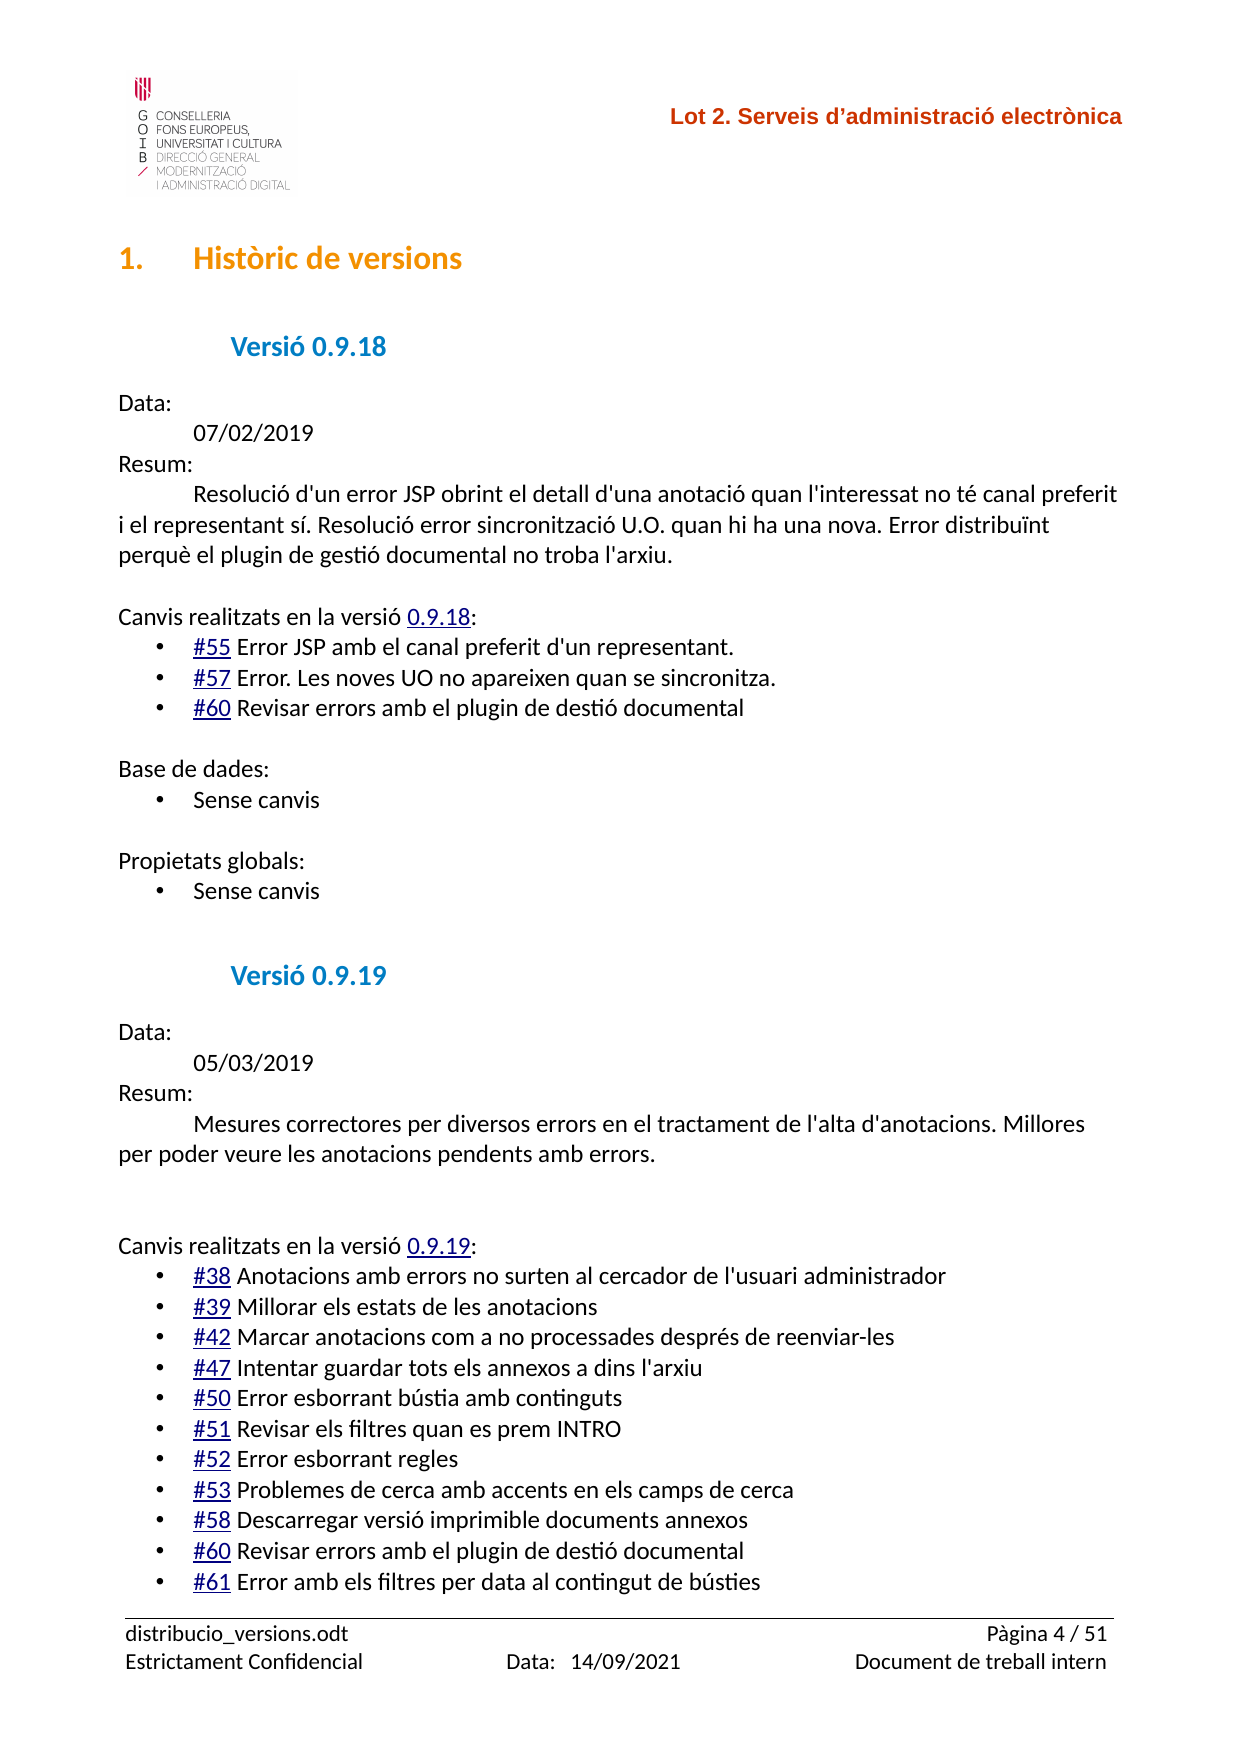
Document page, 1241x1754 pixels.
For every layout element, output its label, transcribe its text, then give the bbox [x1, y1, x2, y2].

list #51 Revisar els filtres quan es prem INTRO [156, 1413, 1122, 1444]
list #42 Marcar anotacions com a no processades després de reenviar-les [156, 1322, 1122, 1352]
text 07/02/2019 [118, 418, 1122, 448]
list #60 Revisar errors amb el plugin de destió documental [156, 1535, 1122, 1566]
text Mesures correctores per diversos errors en el tractament de l'alta d'anotacions. Millores per poder veure les anotacions pendents amb errors. [118, 1108, 1122, 1169]
text Base de dades: [118, 753, 1122, 784]
list #57 Error. Les noves UO no apareixen quan se sincronitza. [156, 662, 1122, 692]
text Canvis realitzats en la versió 0.9.18: [118, 601, 1122, 631]
list #39 Millorar els estats de les anotacions [156, 1291, 1122, 1322]
text Canvis realitzats en la versió 0.9.19: [118, 1230, 1122, 1261]
list #38 Anotacions amb errors no surten al cercador de l'usuari administrador [156, 1261, 1122, 1291]
text Resum: [118, 1077, 1122, 1108]
list #52 Error esborrant regles [156, 1444, 1122, 1474]
text 05/03/2019 [118, 1047, 1122, 1077]
list Sense canvis [156, 875, 1122, 906]
text Data: [118, 1016, 1122, 1047]
text Resum: [118, 448, 1122, 479]
subtitle Versió 0.9.19 [153, 957, 1122, 993]
list #61 Error amb els filtres per data al contingut de bústies [156, 1566, 1122, 1596]
list Sense canvis [156, 784, 1122, 814]
list #53 Problemes de cerca amb accents en els camps de cerca [156, 1474, 1122, 1505]
text Propietats globals: [118, 845, 1122, 875]
list #60 Revisar errors amb el plugin de destió documental [156, 692, 1122, 723]
list #47 Intentar guardar tots els annexos a dins l'arxiu [156, 1352, 1122, 1383]
list #58 Descarregar versió imprimible documents annexos [156, 1505, 1122, 1535]
text Resolució d'un error JSP obrint el detall d'una anotació quan l'interessat no té canal preferit i el representant sí. Resolució error sincronització U.O. quan hi ha una nova. Error distribuïnt perquè el plugin de gestió documental no troba l'arxiu. [118, 479, 1122, 570]
list #50 Error esborrant bústia amb continguts [156, 1383, 1122, 1413]
list #55 Error JSP amb el canal preferit d'un representant. [156, 631, 1122, 662]
subtitle Històric de versions [118, 237, 1122, 278]
text Data: [118, 387, 1122, 418]
picture [126, 70, 299, 197]
subtitle Versió 0.9.18 [153, 328, 1122, 363]
